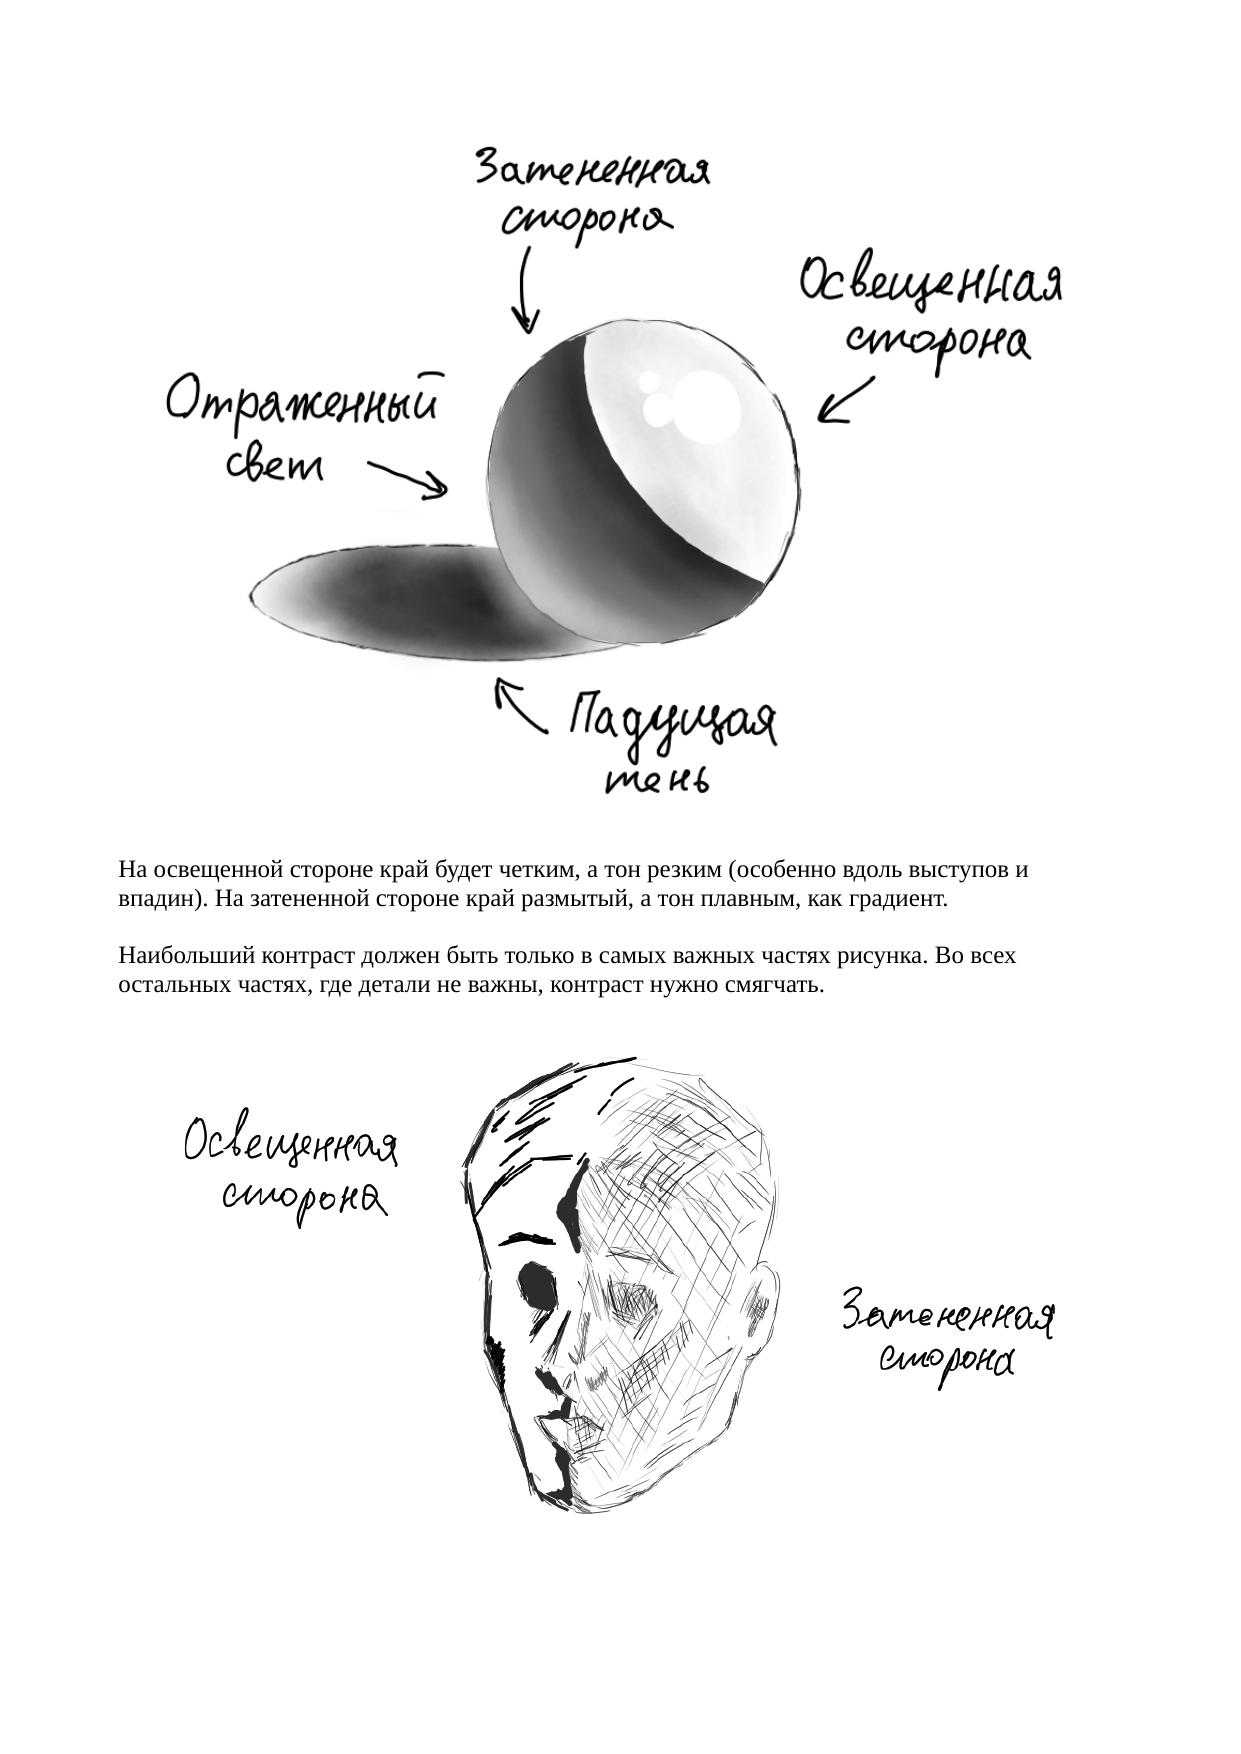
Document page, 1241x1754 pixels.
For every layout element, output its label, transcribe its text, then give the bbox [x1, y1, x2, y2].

picture [136, 118, 1104, 826]
picture [162, 1026, 1079, 1541]
text На освещенной стороне край будет четким, а тон резким (особенно вдоль выступов и впадин). На затененной стороне край размытый, а тон плавным, как градиент. [118, 854, 1122, 912]
text Наибольший контраст должен быть только в самых важных частях рисунка. Во всех остальных частях, где детали не важны, контраст нужно смягчать. [118, 940, 1122, 998]
